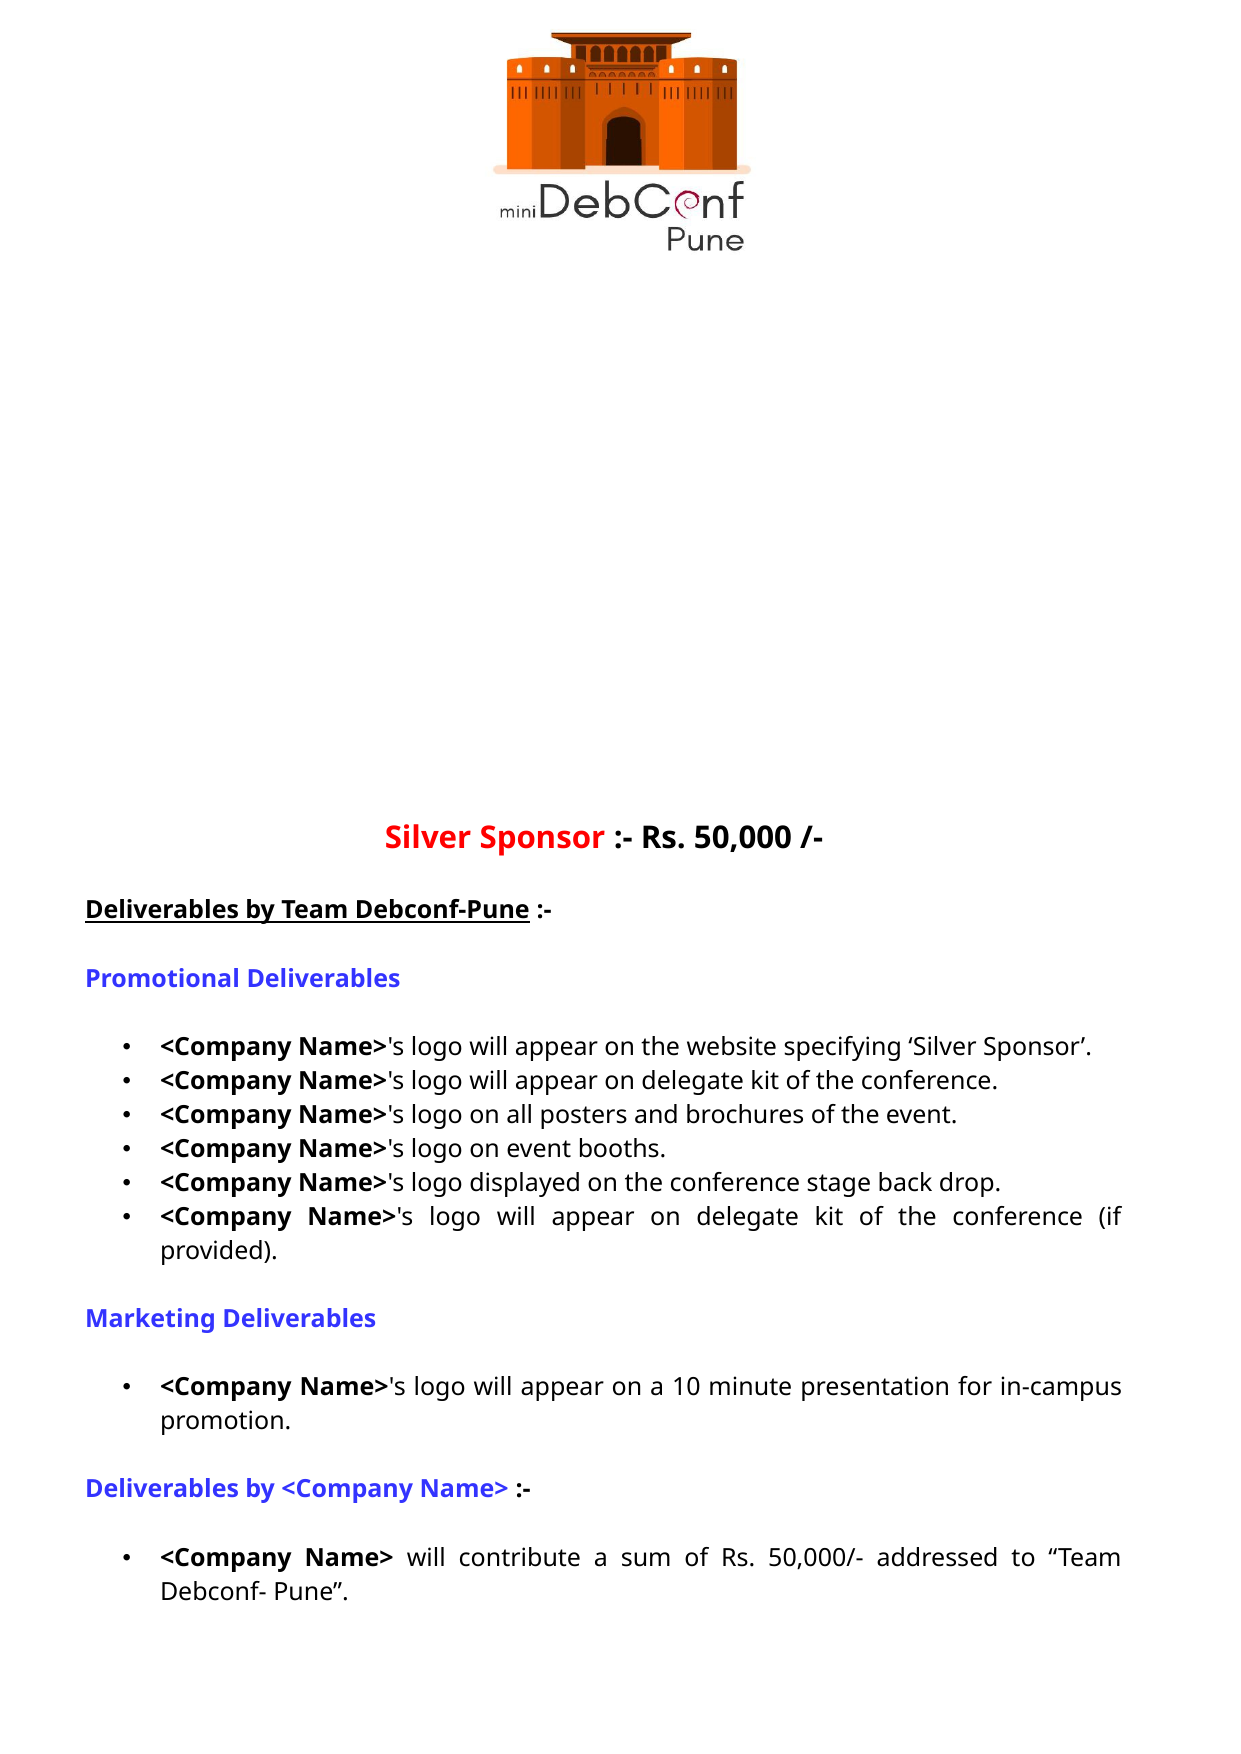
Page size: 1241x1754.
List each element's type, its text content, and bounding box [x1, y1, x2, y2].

list <Company Name>'s logo will appear on a 10 minute presentation for in-campus promotion. [122, 1369, 1123, 1437]
list <Company Name>'s logo on event booths. [122, 1131, 1123, 1164]
list <Company Name>'s logo will appear on the website specifying ‘Silver Sponsor’. [122, 1028, 1123, 1062]
list <Company Name>'s logo on all posters and brochures of the event. [122, 1096, 1123, 1131]
text Promotional Deliverables [85, 960, 1123, 994]
text Deliverables by <Company Name> :- [85, 1471, 1123, 1505]
text Marketing Deliverables [85, 1301, 1123, 1335]
list <Company Name>'s logo displayed on the conference stage back drop. [122, 1164, 1123, 1199]
list <Company Name>'s logo will appear on delegate kit of the conference (if provided). [122, 1199, 1123, 1267]
list <Company Name> will contribute a sum of Rs. 50,000/- addressed to “Team Debconf- Pune”. [122, 1539, 1123, 1607]
picture [474, 0, 798, 298]
text Silver Sponsor :- Rs. 50,000 /- [85, 815, 1123, 858]
text Deliverables by Team Debconf-Pune :- [85, 892, 1123, 926]
list <Company Name>'s logo will appear on delegate kit of the conference. [122, 1062, 1123, 1096]
